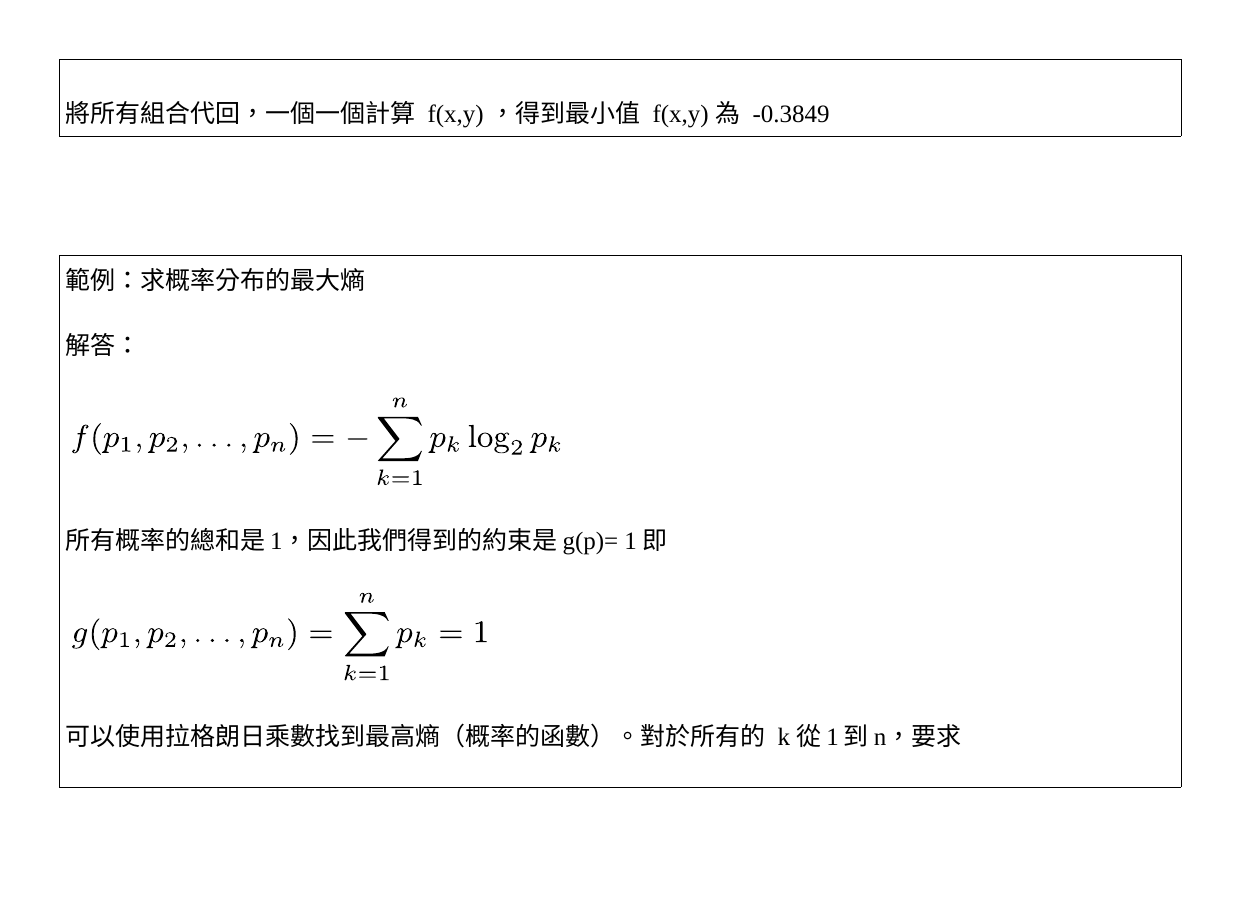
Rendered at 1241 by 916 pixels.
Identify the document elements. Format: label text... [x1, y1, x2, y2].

table_header 範例：求概率分布的最大熵 解答： 所有概率的總和是1，因此我們得到的約束是g(p)= 1即 可以使用拉格朗日乘數找到最高熵（概率的函數）。對於所有的 k 從1到n，要求 [60, 256, 1181, 787]
table_header 將所有組合代回，一個一個計算 f(x,y) ，得到最小值 f(x,y) 為 -0.3849 [60, 60, 1181, 136]
